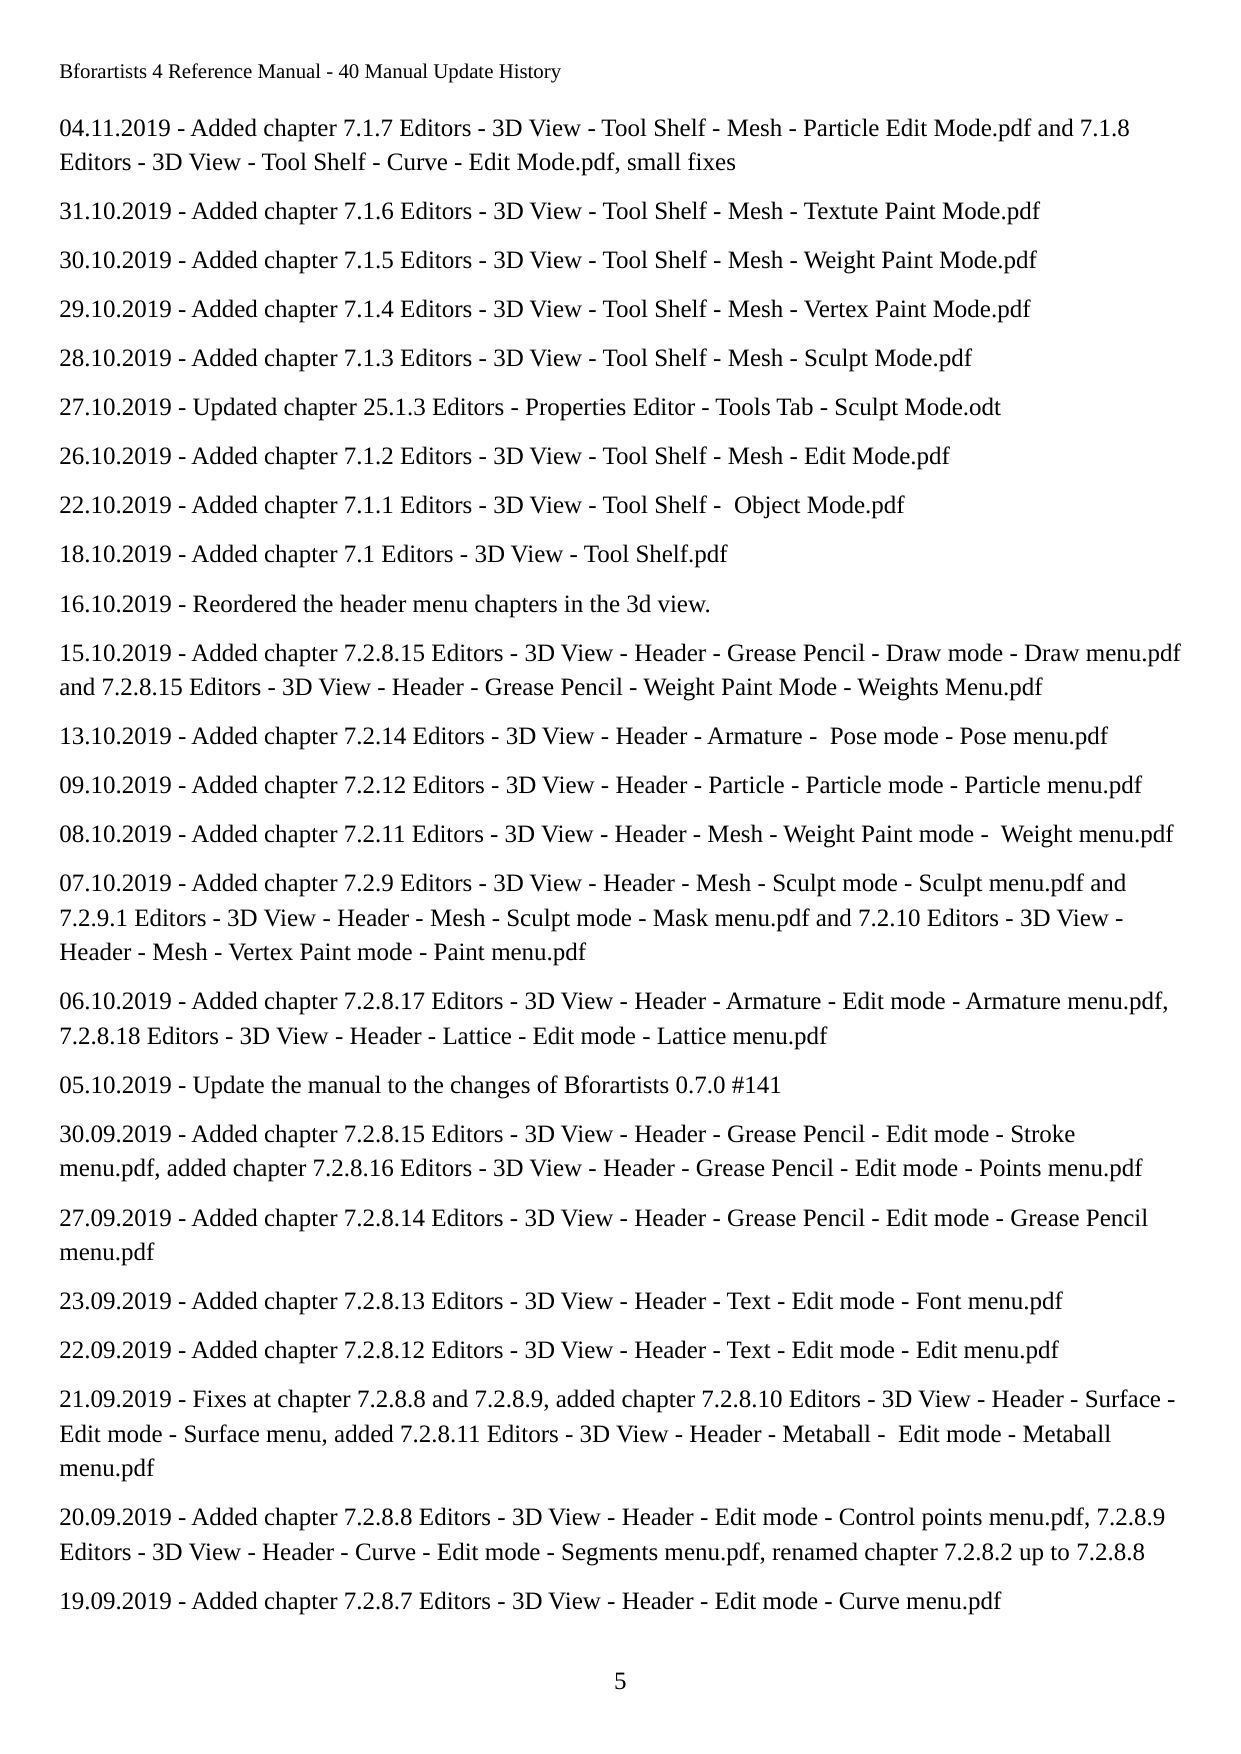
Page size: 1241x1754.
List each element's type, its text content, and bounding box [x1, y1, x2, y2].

text 09.10.2019 - Added chapter 7.2.12 Editors - 3D View - Header - Particle - Particle mode - Particle menu.pdf [59, 770, 1181, 799]
text 19.09.2019 - Added chapter 7.2.8.7 Editors - 3D View - Header - Edit mode - Curve menu.pdf [59, 1586, 1181, 1614]
text 29.10.2019 - Added chapter 7.1.4 Editors - 3D View - Tool Shelf - Mesh - Vertex Paint Mode.pdf [59, 294, 1181, 323]
text 16.10.2019 - Reordered the header menu chapters in the 3d view. [59, 589, 1181, 617]
text 07.10.2019 - Added chapter 7.2.9 Editors - 3D View - Header - Mesh - Sculpt mode - Sculpt menu.pdf and 7.2.9.1 Editors - 3D View - Header - Mesh - Sculpt mode - Mask menu.pdf and 7.2.10 Editors - 3D View - Header - Mesh - Vertex Paint mode - Paint menu.pdf [59, 868, 1181, 966]
text 28.10.2019 - Added chapter 7.1.3 Editors - 3D View - Tool Shelf - Mesh - Sculpt Mode.pdf [59, 343, 1181, 372]
text 27.10.2019 - Updated chapter 25.1.3 Editors - Properties Editor - Tools Tab - Sculpt Mode.odt [59, 392, 1181, 421]
text 30.09.2019 - Added chapter 7.2.8.15 Editors - 3D View - Header - Grease Pencil - Edit mode - Stroke menu.pdf, added chapter 7.2.8.16 Editors - 3D View - Header - Grease Pencil - Edit mode - Points menu.pdf [59, 1119, 1181, 1182]
text 30.10.2019 - Added chapter 7.1.5 Editors - 3D View - Tool Shelf - Mesh - Weight Paint Mode.pdf [59, 245, 1181, 274]
text 18.10.2019 - Added chapter 7.1 Editors - 3D View - Tool Shelf.pdf [59, 539, 1181, 568]
text 05.10.2019 - Update the manual to the changes of Bforartists 0.7.0 #141 [59, 1070, 1181, 1099]
text 22.10.2019 - Added chapter 7.1.1 Editors - 3D View - Tool Shelf - Object Mode.pdf [59, 491, 1181, 519]
text 31.10.2019 - Added chapter 7.1.6 Editors - 3D View - Tool Shelf - Mesh - Textute Paint Mode.pdf [59, 196, 1181, 225]
text 13.10.2019 - Added chapter 7.2.14 Editors - 3D View - Header - Armature - Pose mode - Pose menu.pdf [59, 721, 1181, 750]
text 27.09.2019 - Added chapter 7.2.8.14 Editors - 3D View - Header - Grease Pencil - Edit mode - Grease Pencil menu.pdf [59, 1203, 1181, 1266]
text 22.09.2019 - Added chapter 7.2.8.12 Editors - 3D View - Header - Text - Edit mode - Edit menu.pdf [59, 1335, 1181, 1364]
text 15.10.2019 - Added chapter 7.2.8.15 Editors - 3D View - Header - Grease Pencil - Draw mode - Draw menu.pdf and 7.2.8.15 Editors - 3D View - Header - Grease Pencil - Weight Paint Mode - Weights Menu.pdf [59, 638, 1181, 701]
text 23.09.2019 - Added chapter 7.2.8.13 Editors - 3D View - Header - Text - Edit mode - Font menu.pdf [59, 1286, 1181, 1315]
text 04.11.2019 - Added chapter 7.1.7 Editors - 3D View - Tool Shelf - Mesh - Particle Edit Mode.pdf and 7.1.8 Editors - 3D View - Tool Shelf - Curve - Edit Mode.pdf, small fixes [59, 113, 1181, 176]
text 21.09.2019 - Fixes at chapter 7.2.8.8 and 7.2.8.9, added chapter 7.2.8.10 Editors - 3D View - Header - Surface - Edit mode - Surface menu, added 7.2.8.11 Editors - 3D View - Header - Metaball - Edit mode - Metaball menu.pdf [59, 1384, 1181, 1482]
text 06.10.2019 - Added chapter 7.2.8.17 Editors - 3D View - Header - Armature - Edit mode - Armature menu.pdf, 7.2.8.18 Editors - 3D View - Header - Lattice - Edit mode - Lattice menu.pdf [59, 986, 1181, 1050]
text 08.10.2019 - Added chapter 7.2.11 Editors - 3D View - Header - Mesh - Weight Paint mode - Weight menu.pdf [59, 819, 1181, 848]
text 26.10.2019 - Added chapter 7.1.2 Editors - 3D View - Tool Shelf - Mesh - Edit Mode.pdf [59, 441, 1181, 470]
text 20.09.2019 - Added chapter 7.2.8.8 Editors - 3D View - Header - Edit mode - Control points menu.pdf, 7.2.8.9 Editors - 3D View - Header - Curve - Edit mode - Segments menu.pdf, renamed chapter 7.2.8.2 up to 7.2.8.8 [59, 1502, 1181, 1566]
